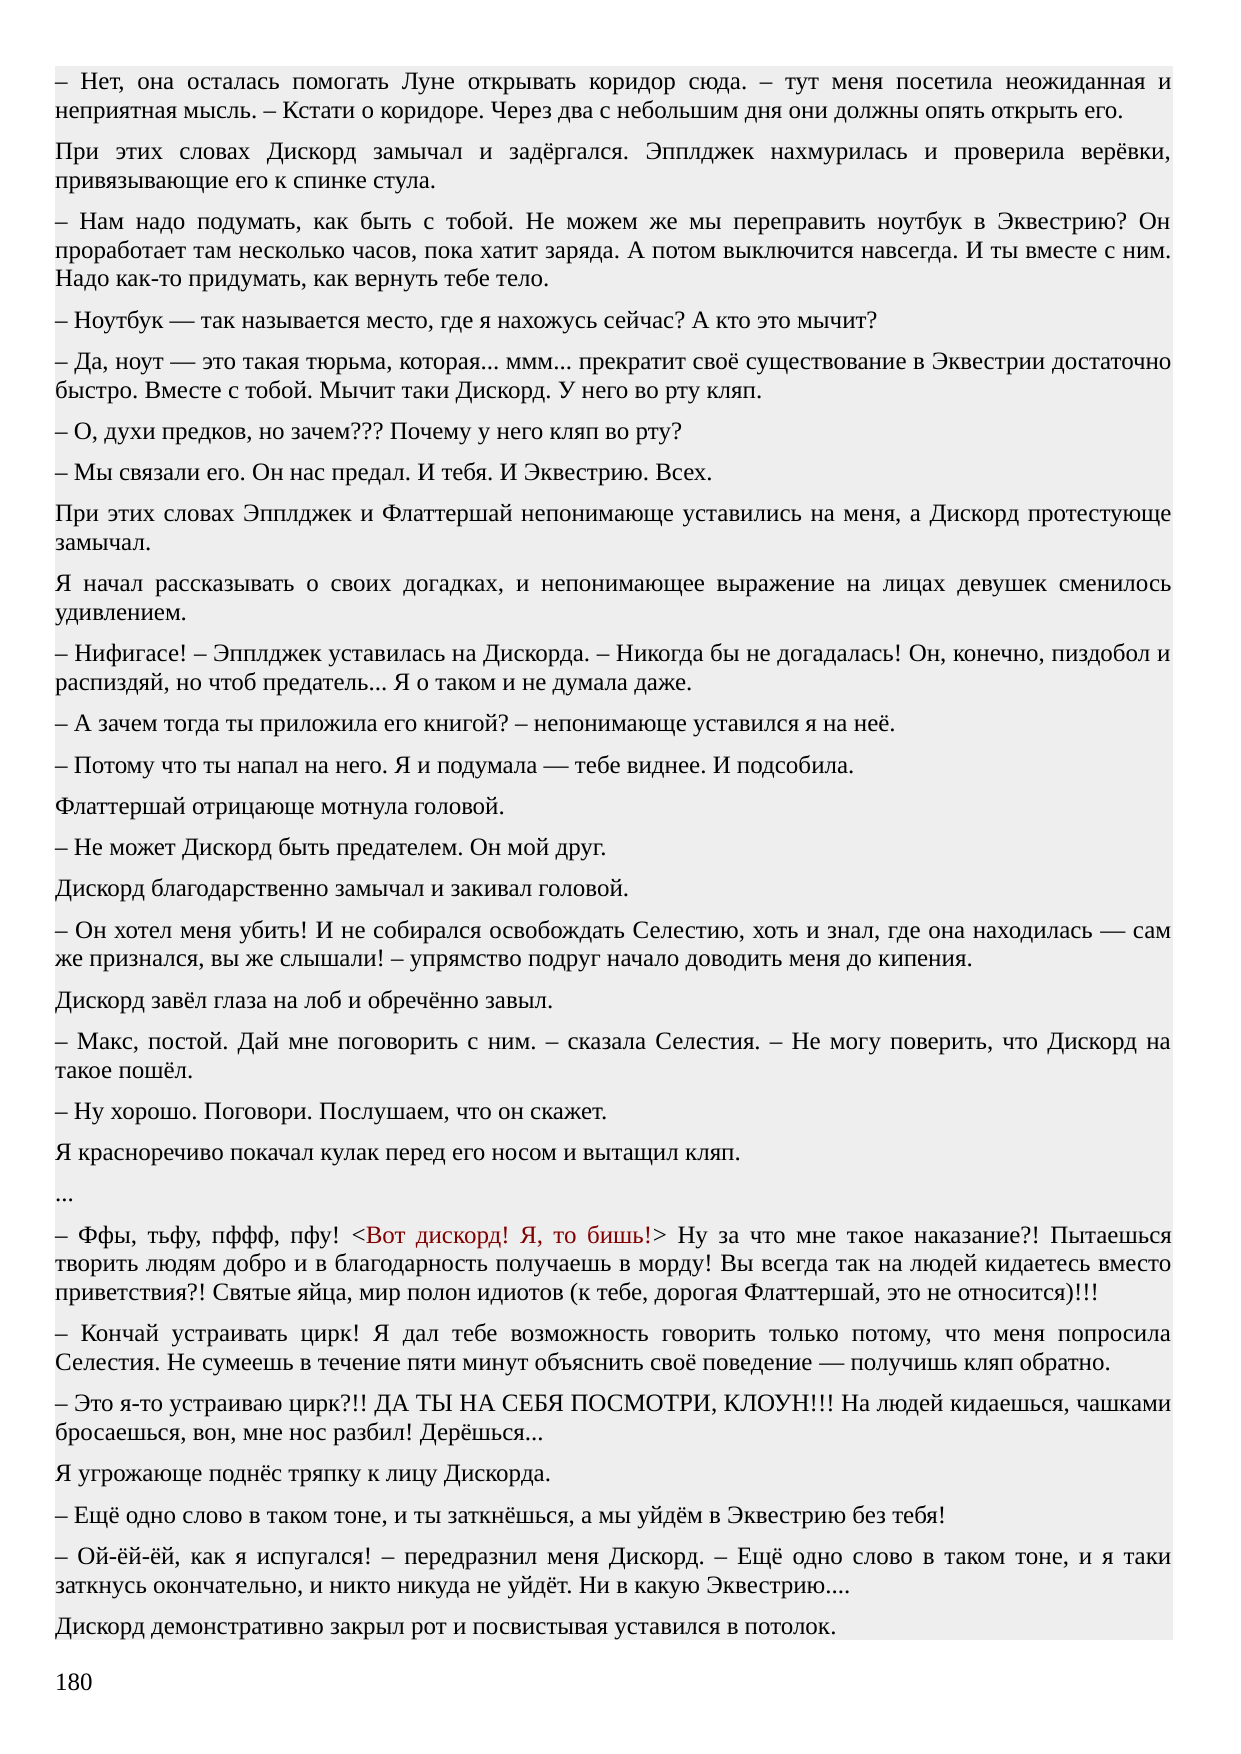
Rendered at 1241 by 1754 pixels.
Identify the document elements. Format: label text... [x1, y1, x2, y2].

text – Ноутбук — так называется место, где я нахожусь сейчас? А кто это мычит? [55, 305, 1173, 333]
text – О, духи предков, но зачем??? Почему у него кляп во рту? [55, 416, 1173, 445]
text При этих словах Дискорд замычал и задёргался. Эпплджек нахмурилась и проверила верёвки, привязывающие его к спинке стула. [55, 136, 1173, 193]
text Я красноречиво покачал кулак перед его носом и вытащил кляп. [55, 1137, 1173, 1166]
text – Мы связали его. Он нас предал. И тебя. И Эквестрию. Всех. [55, 457, 1173, 486]
text – Не может Дискорд быть предателем. Он мой друг. [55, 832, 1173, 861]
text Дискорд демонстративно закрыл рот и посвистывая уставился в потолок. [55, 1611, 1173, 1640]
text – Потому что ты напал на него. Я и подумала — тебе виднее. И подсобила. [55, 750, 1173, 778]
text Дискорд завёл глаза на лоб и обречённо завыл. [55, 985, 1173, 1013]
text – Макс, постой. Дай мне поговорить с ним. – сказала Селестия. – Не могу поверить, что Дискорд на такое пошёл. [55, 1026, 1173, 1083]
text Я угрожающе поднёс тряпку к лицу Дискорда. [55, 1458, 1173, 1487]
text Дискорд благодарственно замычал и закивал головой. [55, 873, 1173, 902]
text – Это я-то устраиваю цирк?!! ДА ТЫ НА СЕБЯ ПОСМОТРИ, КЛОУН!!! На людей кидаешься, чашками бросаешься, вон, мне нос разбил! Дерёшься... [55, 1388, 1173, 1446]
text – Нифигасе! – Эпплджек уставилась на Дискорда. – Никогда бы не догадалась! Он, конечно, пиздобол и распиздяй, но чтоб предатель... Я о таком и не думала даже. [55, 638, 1173, 696]
text Я начал рассказывать о своих догадках, и непонимающее выражение на лицах девушек сменилось удивлением. [55, 568, 1173, 626]
text – Нам надо подумать, как быть с тобой. Не можем же мы переправить ноутбук в Эквестрию? Он проработает там несколько часов, пока хатит заряда. А потом выключится навсегда. И ты вместе с ним. Надо как-то придумать, как вернуть тебе тело. [55, 206, 1173, 292]
text – Ффы, тьфу, пффф, пфу! <Вот дискорд! Я, то бишь!> Ну за что мне такое наказание?! Пытаешься творить людям добро и в благодарность получаешь в морду! Вы всегда так на людей кидаетесь вместо приветствия?! Святые яйца, мир полон идиотов (к тебе, дорогая Флаттершай, это не относится)!!! [55, 1220, 1173, 1306]
text – Нет, она осталась помогать Луне открывать коридор сюда. – тут меня посетила неожиданная и неприятная мысль. – Кстати о коридоре. Через два с небольшим дня они должны опять открыть его. [55, 66, 1173, 123]
text – Ну хорошо. Поговори. Послушаем, что он скажет. [55, 1096, 1173, 1125]
text При этих словах Эпплджек и Флаттершай непонимающе уставились на меня, а Дискорд протестующе замычал. [55, 498, 1173, 556]
text – Да, ноут — это такая тюрьма, которая... ммм... прекратит своё существование в Эквестрии достаточно быстро. Вместе с тобой. Мычит таки Дискорд. У него во рту кляп. [55, 346, 1173, 403]
text – Ой-ёй-ёй, как я испугался! – передразнил меня Дискорд. – Ещё одно слово в таком тоне, и я таки заткнусь окончательно, и никто никуда не уйдёт. Ни в какую Эквестрию.... [55, 1541, 1173, 1598]
text – Он хотел меня убить! И не собирался освобождать Селестию, хоть и знал, где она находилась — сам же признался, вы же слышали! – упрямство подруг начало доводить меня до кипения. [55, 915, 1173, 972]
text ... [55, 1178, 1173, 1207]
text – Кончай устраивать цирк! Я дал тебе возможность говорить только потому, что меня попросила Селестия. Не сумеешь в течение пяти минут объяснить своё поведение — получишь кляп обратно. [55, 1318, 1173, 1376]
text – Ещё одно слово в таком тоне, и ты заткнёшься, а мы уйдём в Эквестрию без тебя! [55, 1500, 1173, 1528]
text Флаттершай отрицающе мотнула головой. [55, 791, 1173, 820]
text – А зачем тогда ты приложила его книгой? – непонимающе уставился я на неё. [55, 708, 1173, 737]
